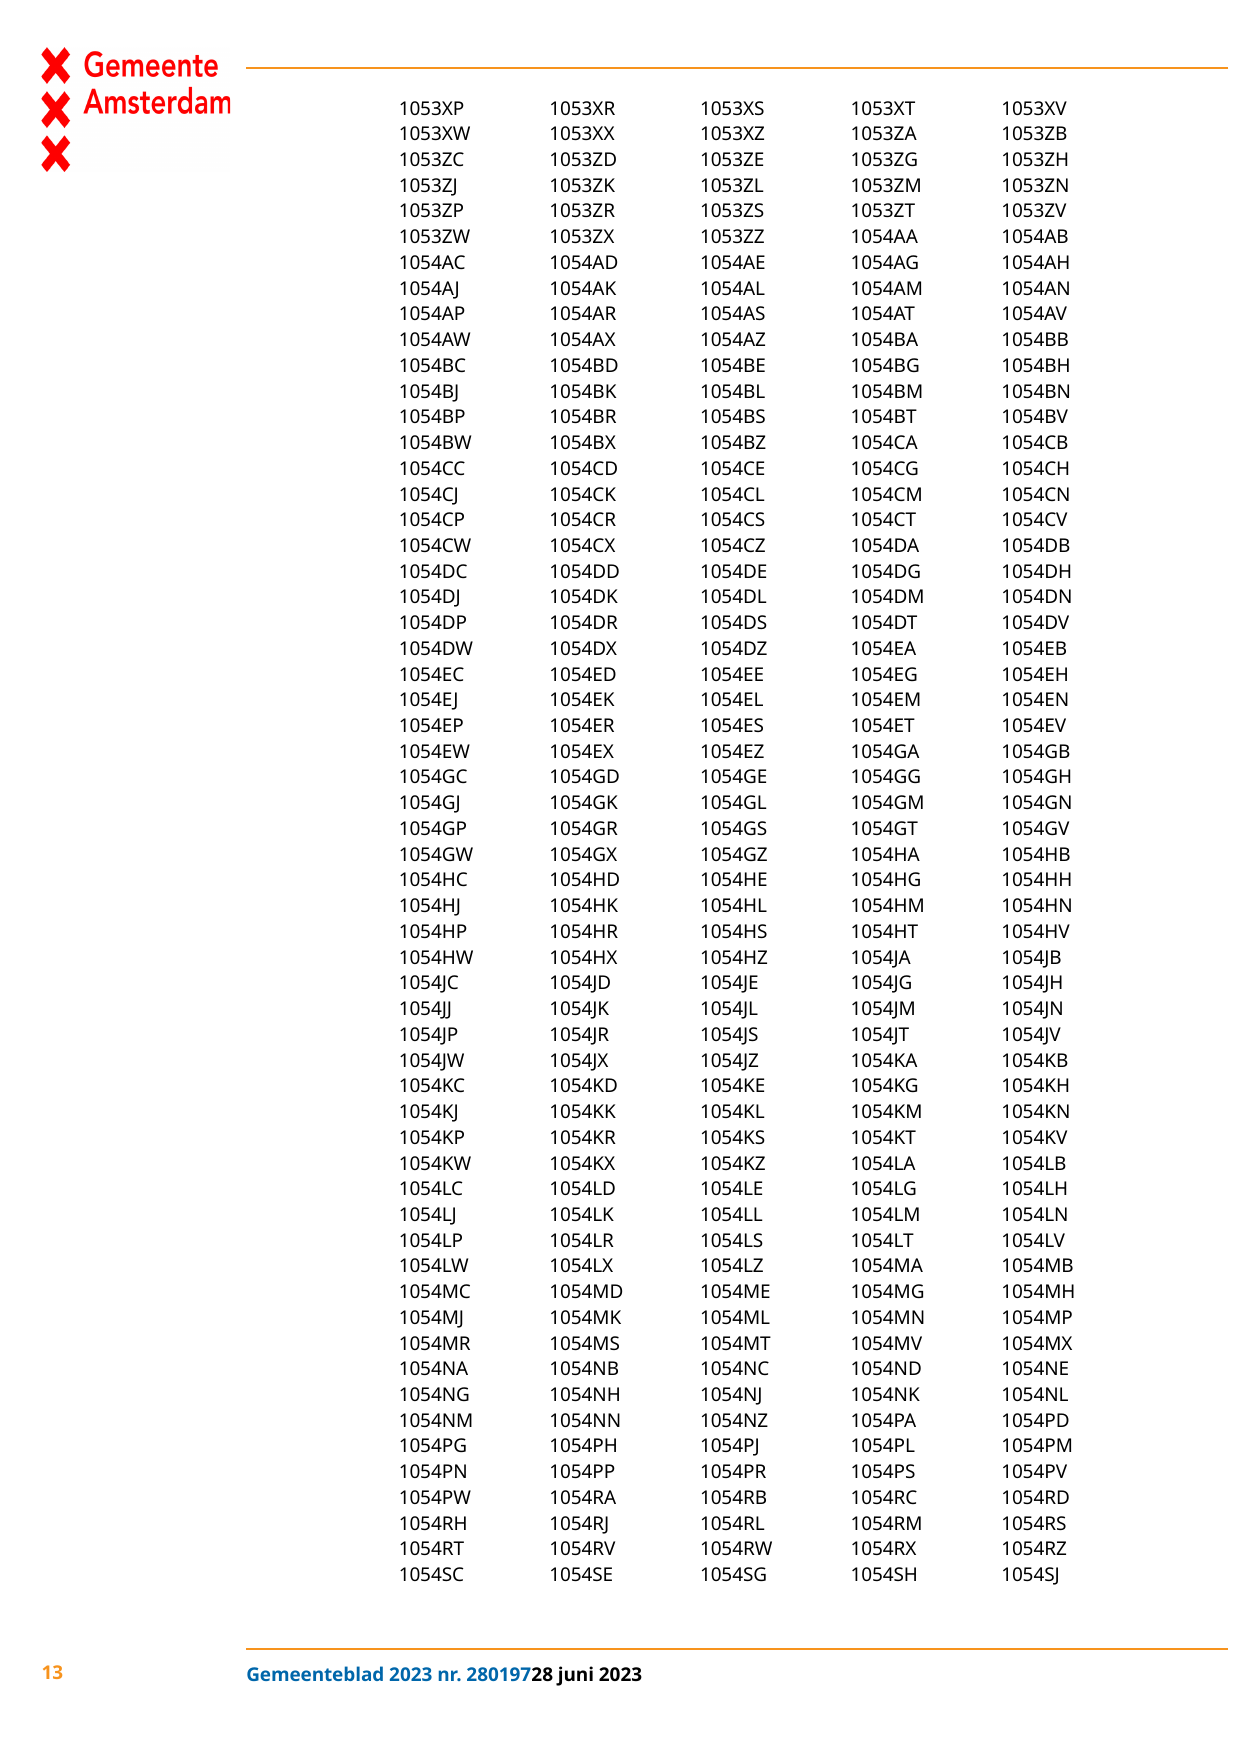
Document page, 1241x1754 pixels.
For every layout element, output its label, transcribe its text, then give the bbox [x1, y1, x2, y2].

table_cell [248, 1098, 398, 1124]
table_cell 1054NK [850, 1381, 1001, 1407]
table_cell 1054AL [700, 275, 850, 301]
table_cell 1054SH [850, 1561, 1001, 1587]
table_cell 1054DA [850, 532, 1001, 558]
table_cell 1053ZZ [700, 224, 850, 249]
table_cell 1054CS [700, 506, 850, 532]
table_cell 1054KE [700, 1073, 850, 1098]
table_cell 1054LK [549, 1201, 700, 1227]
table_cell 1054CM [850, 481, 1001, 506]
table_cell 1054RB [700, 1484, 850, 1510]
table_cell 1054JX [549, 1047, 700, 1072]
table_cell 1054CB [1001, 429, 1152, 455]
table_cell 1054AA [850, 224, 1001, 249]
table_cell 1054NE [1001, 1356, 1152, 1381]
table_cell 1054DW [399, 635, 549, 661]
table_cell [248, 1175, 398, 1201]
table_cell 1054NA [399, 1356, 549, 1381]
table_cell 1054KS [700, 1124, 850, 1150]
table_cell [248, 1253, 398, 1278]
table_cell 1054DJ [399, 584, 549, 609]
table_cell 1054RV [549, 1536, 700, 1561]
table_cell 1054AZ [700, 326, 850, 352]
table_cell 1054AK [549, 275, 700, 301]
table_cell [248, 1433, 398, 1458]
table_cell 1054CZ [700, 532, 850, 558]
table_cell 1054KC [399, 1073, 549, 1098]
table_cell 1054LW [399, 1253, 549, 1278]
table_cell 1054GV [1001, 815, 1152, 841]
table_cell 1054AV [1001, 301, 1152, 326]
table_cell 1054DS [700, 609, 850, 635]
table_cell 1054NH [549, 1381, 700, 1407]
table_cell 1054BE [700, 352, 850, 378]
table_cell 1054GM [850, 790, 1001, 815]
table_cell 1054KG [850, 1073, 1001, 1098]
table_cell 1054GL [700, 790, 850, 815]
table_cell 1054AX [549, 326, 700, 352]
table_cell 1054GR [549, 815, 700, 841]
table_cell 1054GG [850, 764, 1001, 789]
table_cell 1054GK [549, 790, 700, 815]
table_cell 1054ME [700, 1278, 850, 1304]
table_cell 1054LP [399, 1227, 549, 1253]
table_cell 1054KD [549, 1073, 700, 1098]
table_cell 1054RM [850, 1510, 1001, 1536]
table_cell 1054JP [399, 1021, 549, 1047]
table_cell 1054BJ [399, 378, 549, 403]
table_cell 1054EW [399, 738, 549, 764]
table_cell [248, 1484, 398, 1510]
table_cell 1053ZK [549, 172, 700, 198]
table_cell 1054EA [850, 635, 1001, 661]
table_cell 1054MA [850, 1253, 1001, 1278]
table_cell 1054EJ [399, 687, 549, 712]
table_cell 1053ZR [549, 198, 700, 223]
table_cell 1054JA [850, 944, 1001, 969]
table_cell 1054PN [399, 1459, 549, 1484]
table_cell 1054PV [1001, 1459, 1152, 1484]
table_cell 1054EP [399, 712, 549, 738]
table_cell 1054PW [399, 1484, 549, 1510]
table_cell 1054PM [1001, 1433, 1152, 1458]
table_cell 1054JR [549, 1021, 700, 1047]
table_cell 1053ZN [1001, 172, 1152, 198]
table_cell 1053XZ [700, 121, 850, 146]
table_cell 1054AC [399, 249, 549, 275]
table_cell 1054CD [549, 455, 700, 481]
table_cell 1054BN [1001, 378, 1152, 403]
table_cell 1054HL [700, 893, 850, 918]
table_cell 1054SE [549, 1561, 700, 1587]
table_cell 1053XV [1001, 95, 1152, 121]
table_cell 1054HB [1001, 841, 1152, 867]
table_cell [248, 1330, 398, 1356]
table_cell 1053ZC [399, 146, 549, 172]
table_cell 1054HN [1001, 893, 1152, 918]
table_cell 1054LD [549, 1175, 700, 1201]
table_cell 1054GD [549, 764, 700, 789]
table_cell 1054KH [1001, 1073, 1152, 1098]
table_cell 1054SJ [1001, 1561, 1152, 1587]
table_cell 1054MS [549, 1330, 700, 1356]
table_cell 1054AH [1001, 249, 1152, 275]
table_cell [248, 944, 398, 969]
table_cell 1054AS [700, 301, 850, 326]
table_cell 1053XX [549, 121, 700, 146]
table_cell 1054PR [700, 1459, 850, 1484]
table_cell 1054HP [399, 918, 549, 944]
table_cell 1054MP [1001, 1304, 1152, 1330]
table_cell 1054ER [549, 712, 700, 738]
table_cell 1054BV [1001, 404, 1152, 429]
table_cell 1054CG [850, 455, 1001, 481]
table_cell 1054EE [700, 661, 850, 687]
table_cell [248, 506, 398, 532]
table_cell 1054AW [399, 326, 549, 352]
table_cell 1054DX [549, 635, 700, 661]
table_cell 1054BX [549, 429, 700, 455]
table_cell 1054NJ [700, 1381, 850, 1407]
table_cell 1054GA [850, 738, 1001, 764]
table_cell 1054GC [399, 764, 549, 789]
table_cell 1054EZ [700, 738, 850, 764]
table_cell 1054BB [1001, 326, 1152, 352]
table_cell 1054EL [700, 687, 850, 712]
table_cell 1054HX [549, 944, 700, 969]
table_cell [248, 429, 398, 455]
table_cell 1054GT [850, 815, 1001, 841]
table_cell 1054NB [549, 1356, 700, 1381]
table_cell 1054LC [399, 1175, 549, 1201]
picture [41, 47, 231, 172]
table_cell [248, 1124, 398, 1150]
table_cell 1054HM [850, 893, 1001, 918]
table_cell 1054NL [1001, 1381, 1152, 1407]
table_cell 1054HD [549, 867, 700, 892]
table_cell [248, 532, 398, 558]
table_cell 1054DR [549, 609, 700, 635]
table_cell 1054KA [850, 1047, 1001, 1072]
table_cell 1054HE [700, 867, 850, 892]
table_cell 1054HH [1001, 867, 1152, 892]
table_cell 1054MX [1001, 1330, 1152, 1356]
table_cell 1054BZ [700, 429, 850, 455]
table_cell 1054BA [850, 326, 1001, 352]
table_cell [248, 867, 398, 892]
table_cell 1053ZM [850, 172, 1001, 198]
table_cell 1054GE [700, 764, 850, 789]
table_cell 1054EB [1001, 635, 1152, 661]
table_cell 1054CP [399, 506, 549, 532]
table_cell [248, 301, 398, 326]
table_cell [248, 815, 398, 841]
table_cell 1054LM [850, 1201, 1001, 1227]
table_cell 1054AN [1001, 275, 1152, 301]
table_cell 1054RC [850, 1484, 1001, 1510]
table_cell 1054CJ [399, 481, 549, 506]
table_cell 1054BT [850, 404, 1001, 429]
table_cell [248, 584, 398, 609]
table_cell 1054ES [700, 712, 850, 738]
table_cell 1053XP [399, 95, 549, 121]
table_cell [248, 326, 398, 352]
table_cell [248, 661, 398, 687]
table_cell 1054DG [850, 558, 1001, 584]
table_cell 1054HJ [399, 893, 549, 918]
table_cell 1054GJ [399, 790, 549, 815]
table_cell [248, 224, 398, 249]
table_cell 1054LV [1001, 1227, 1152, 1253]
table_cell 1053ZT [850, 198, 1001, 223]
table_cell 1054EG [850, 661, 1001, 687]
table_cell 1054AB [1001, 224, 1152, 249]
table_cell 1054JN [1001, 995, 1152, 1021]
table_cell 1054KZ [700, 1150, 850, 1175]
table_cell 1054RX [850, 1536, 1001, 1561]
table_cell 1054AG [850, 249, 1001, 275]
table_cell 1054JK [549, 995, 700, 1021]
table_cell [248, 1407, 398, 1433]
table_cell 1054AM [850, 275, 1001, 301]
table_cell [248, 764, 398, 789]
table_cell 1054LL [700, 1201, 850, 1227]
table_cell 1054KM [850, 1098, 1001, 1124]
table_cell 1054DP [399, 609, 549, 635]
table_cell 1054KJ [399, 1098, 549, 1124]
table_cell 1054HW [399, 944, 549, 969]
table_cell 1054DZ [700, 635, 850, 661]
table_cell 1053ZP [399, 198, 549, 223]
table_cell 1054GN [1001, 790, 1152, 815]
table_cell [248, 1073, 398, 1098]
table_cell 1054EX [549, 738, 700, 764]
table_cell 1054CX [549, 532, 700, 558]
table_cell [248, 404, 398, 429]
table_cell [248, 1459, 398, 1484]
table_cell 1054BD [549, 352, 700, 378]
table_cell 1054EK [549, 687, 700, 712]
table_cell 1054NC [700, 1356, 850, 1381]
table_cell 1054EN [1001, 687, 1152, 712]
table_cell 1054MG [850, 1278, 1001, 1304]
table_cell [248, 146, 398, 172]
table_cell 1054HK [549, 893, 700, 918]
table_cell 1054MN [850, 1304, 1001, 1330]
table_cell 1054KT [850, 1124, 1001, 1150]
table_cell 1053XR [549, 95, 700, 121]
table_cell 1054CE [700, 455, 850, 481]
table_cell 1054SC [399, 1561, 549, 1587]
table_cell 1054CW [399, 532, 549, 558]
table_cell [248, 635, 398, 661]
table_cell 1054AE [700, 249, 850, 275]
table_cell 1054CT [850, 506, 1001, 532]
table_cell [248, 1381, 398, 1407]
table_cell 1054LE [700, 1175, 850, 1201]
table_cell [248, 712, 398, 738]
table_cell 1054MK [549, 1304, 700, 1330]
table_cell [248, 352, 398, 378]
table_cell [248, 1150, 398, 1175]
table_cell [248, 1201, 398, 1227]
table_cell 1053XW [399, 121, 549, 146]
table_cell 1054LH [1001, 1175, 1152, 1201]
table_cell 1053ZH [1001, 146, 1152, 172]
table_cell 1054RA [549, 1484, 700, 1510]
table_cell 1054BP [399, 404, 549, 429]
table_cell 1054GP [399, 815, 549, 841]
table_cell 1054HZ [700, 944, 850, 969]
table_cell 1054LT [850, 1227, 1001, 1253]
table_cell 1054PP [549, 1459, 700, 1484]
table_cell 1054RL [700, 1510, 850, 1536]
table_cell 1054AJ [399, 275, 549, 301]
table_cell 1054GX [549, 841, 700, 867]
table_cell 1054JS [700, 1021, 850, 1047]
table_cell 1054MC [399, 1278, 549, 1304]
table_cell 1054SG [700, 1561, 850, 1587]
table_cell [248, 455, 398, 481]
table_cell 1054KN [1001, 1098, 1152, 1124]
table_cell 1054BM [850, 378, 1001, 403]
table_cell 1054JT [850, 1021, 1001, 1047]
table_cell [248, 1536, 398, 1561]
table_cell [248, 95, 398, 121]
table_cell [248, 198, 398, 223]
table_cell 1054DH [1001, 558, 1152, 584]
table_cell 1054ML [700, 1304, 850, 1330]
table_cell 1054KP [399, 1124, 549, 1150]
table_cell 1054MV [850, 1330, 1001, 1356]
table_cell 1054JC [399, 970, 549, 995]
table_cell 1054LN [1001, 1201, 1152, 1227]
table_cell 1054KX [549, 1150, 700, 1175]
table_cell 1054RW [700, 1536, 850, 1561]
table_cell [248, 1510, 398, 1536]
table_cell 1054GS [700, 815, 850, 841]
table_cell 1054RZ [1001, 1536, 1152, 1561]
table_cell 1054NZ [700, 1407, 850, 1433]
table_cell 1054KL [700, 1098, 850, 1124]
table_cell 1053ZE [700, 146, 850, 172]
table_cell [248, 378, 398, 403]
table_cell 1054NN [549, 1407, 700, 1433]
table_cell 1054DC [399, 558, 549, 584]
table_cell 1054GH [1001, 764, 1152, 789]
table_cell 1054BR [549, 404, 700, 429]
table_cell 1054ED [549, 661, 700, 687]
table_cell 1054PH [549, 1433, 700, 1458]
table_cell 1054DN [1001, 584, 1152, 609]
table_cell 1054MD [549, 1278, 700, 1304]
table_cell 1054PA [850, 1407, 1001, 1433]
table_cell [248, 609, 398, 635]
table_cell 1054CA [850, 429, 1001, 455]
table_cell 1054PS [850, 1459, 1001, 1484]
table_cell [248, 970, 398, 995]
table_cell 1054AT [850, 301, 1001, 326]
table_cell [248, 918, 398, 944]
table_cell 1054NM [399, 1407, 549, 1433]
table_cell [248, 1561, 398, 1587]
table_cell 1054KW [399, 1150, 549, 1175]
table_cell 1053ZW [399, 224, 549, 249]
table_cell 1054DT [850, 609, 1001, 635]
table_cell 1054RS [1001, 1510, 1152, 1536]
table_cell [248, 738, 398, 764]
table_cell 1054MB [1001, 1253, 1152, 1278]
table_cell 1054MT [700, 1330, 850, 1356]
table_cell 1053ZV [1001, 198, 1152, 223]
table_cell 1054CN [1001, 481, 1152, 506]
table_cell 1054AD [549, 249, 700, 275]
table_cell [248, 1304, 398, 1330]
table_cell 1054LR [549, 1227, 700, 1253]
table_cell [248, 249, 398, 275]
table_cell 1054DV [1001, 609, 1152, 635]
table_cell 1054JW [399, 1047, 549, 1072]
table_cell 1054RD [1001, 1484, 1152, 1510]
table_cell 1054LB [1001, 1150, 1152, 1175]
table_cell [248, 790, 398, 815]
table_cell [248, 558, 398, 584]
table_cell [248, 893, 398, 918]
table_cell [248, 841, 398, 867]
table_cell 1054CK [549, 481, 700, 506]
table_cell 1053ZJ [399, 172, 549, 198]
table_cell 1054JH [1001, 970, 1152, 995]
table_cell 1054RH [399, 1510, 549, 1536]
table_cell 1054EM [850, 687, 1001, 712]
table_cell 1054EC [399, 661, 549, 687]
table_cell 1054DB [1001, 532, 1152, 558]
table_cell 1054AP [399, 301, 549, 326]
table_cell 1054JE [700, 970, 850, 995]
table_cell 1054KV [1001, 1124, 1152, 1150]
table_cell [248, 995, 398, 1021]
table_cell 1054EV [1001, 712, 1152, 738]
table_cell 1054LJ [399, 1201, 549, 1227]
table_cell [248, 275, 398, 301]
table_cell 1053ZX [549, 224, 700, 249]
table_cell 1054RJ [549, 1510, 700, 1536]
table_cell 1054HR [549, 918, 700, 944]
table_cell 1054HG [850, 867, 1001, 892]
table_cell 1054GB [1001, 738, 1152, 764]
table_cell 1054HT [850, 918, 1001, 944]
table_cell 1054PD [1001, 1407, 1152, 1433]
table_cell 1054LX [549, 1253, 700, 1278]
table_cell 1054HS [700, 918, 850, 944]
table_cell 1054CC [399, 455, 549, 481]
table_cell [248, 172, 398, 198]
table_cell 1053ZA [850, 121, 1001, 146]
table_cell 1053ZG [850, 146, 1001, 172]
table_cell 1054DD [549, 558, 700, 584]
table_cell 1054MR [399, 1330, 549, 1356]
table_cell 1054CR [549, 506, 700, 532]
table_cell [248, 481, 398, 506]
table_cell 1054MJ [399, 1304, 549, 1330]
table_cell 1054NG [399, 1381, 549, 1407]
table_cell 1054DL [700, 584, 850, 609]
table_cell 1054DE [700, 558, 850, 584]
table_cell 1054JV [1001, 1021, 1152, 1047]
table_cell 1054CH [1001, 455, 1152, 481]
table_cell 1054KR [549, 1124, 700, 1150]
table_cell 1054PL [850, 1433, 1001, 1458]
table_cell 1053XT [850, 95, 1001, 121]
table_cell 1054LA [850, 1150, 1001, 1175]
table_cell 1054PG [399, 1433, 549, 1458]
table_cell 1054CL [700, 481, 850, 506]
table_cell 1054BK [549, 378, 700, 403]
table_cell [248, 1227, 398, 1253]
table_cell 1054LZ [700, 1253, 850, 1278]
table_cell 1054JJ [399, 995, 549, 1021]
table_cell 1053XS [700, 95, 850, 121]
table_cell 1054BW [399, 429, 549, 455]
table_cell 1054JZ [700, 1047, 850, 1072]
table_cell [248, 687, 398, 712]
table_cell 1054HV [1001, 918, 1152, 944]
table_cell [248, 1356, 398, 1381]
table_cell 1054RT [399, 1536, 549, 1561]
table_cell [248, 1047, 398, 1072]
table_cell 1054GZ [700, 841, 850, 867]
table_cell 1054GW [399, 841, 549, 867]
table_cell 1054HC [399, 867, 549, 892]
table_cell 1054MH [1001, 1278, 1152, 1304]
table_cell 1054LS [700, 1227, 850, 1253]
table_cell 1054KK [549, 1098, 700, 1124]
table_cell 1054JD [549, 970, 700, 995]
table_cell 1054AR [549, 301, 700, 326]
table_cell 1054BC [399, 352, 549, 378]
table_cell 1053ZD [549, 146, 700, 172]
table_cell 1054EH [1001, 661, 1152, 687]
table_cell 1054JL [700, 995, 850, 1021]
table_cell 1054KB [1001, 1047, 1152, 1072]
table_cell 1054JG [850, 970, 1001, 995]
table_cell 1053ZB [1001, 121, 1152, 146]
table_cell 1054LG [850, 1175, 1001, 1201]
table_cell 1054JB [1001, 944, 1152, 969]
table_cell 1054ET [850, 712, 1001, 738]
table_cell 1054ND [850, 1356, 1001, 1381]
table_cell 1054BS [700, 404, 850, 429]
table_cell 1054BL [700, 378, 850, 403]
table_cell 1053ZS [700, 198, 850, 223]
table_cell 1054BG [850, 352, 1001, 378]
table_cell 1054CV [1001, 506, 1152, 532]
table_cell [248, 1021, 398, 1047]
table_cell 1054PJ [700, 1433, 850, 1458]
table_cell 1053ZL [700, 172, 850, 198]
table_cell [248, 121, 398, 146]
table_cell 1054JM [850, 995, 1001, 1021]
table_cell 1054HA [850, 841, 1001, 867]
table_cell 1054DK [549, 584, 700, 609]
table_cell 1054BH [1001, 352, 1152, 378]
table_cell 1054DM [850, 584, 1001, 609]
table_cell [248, 1278, 398, 1304]
